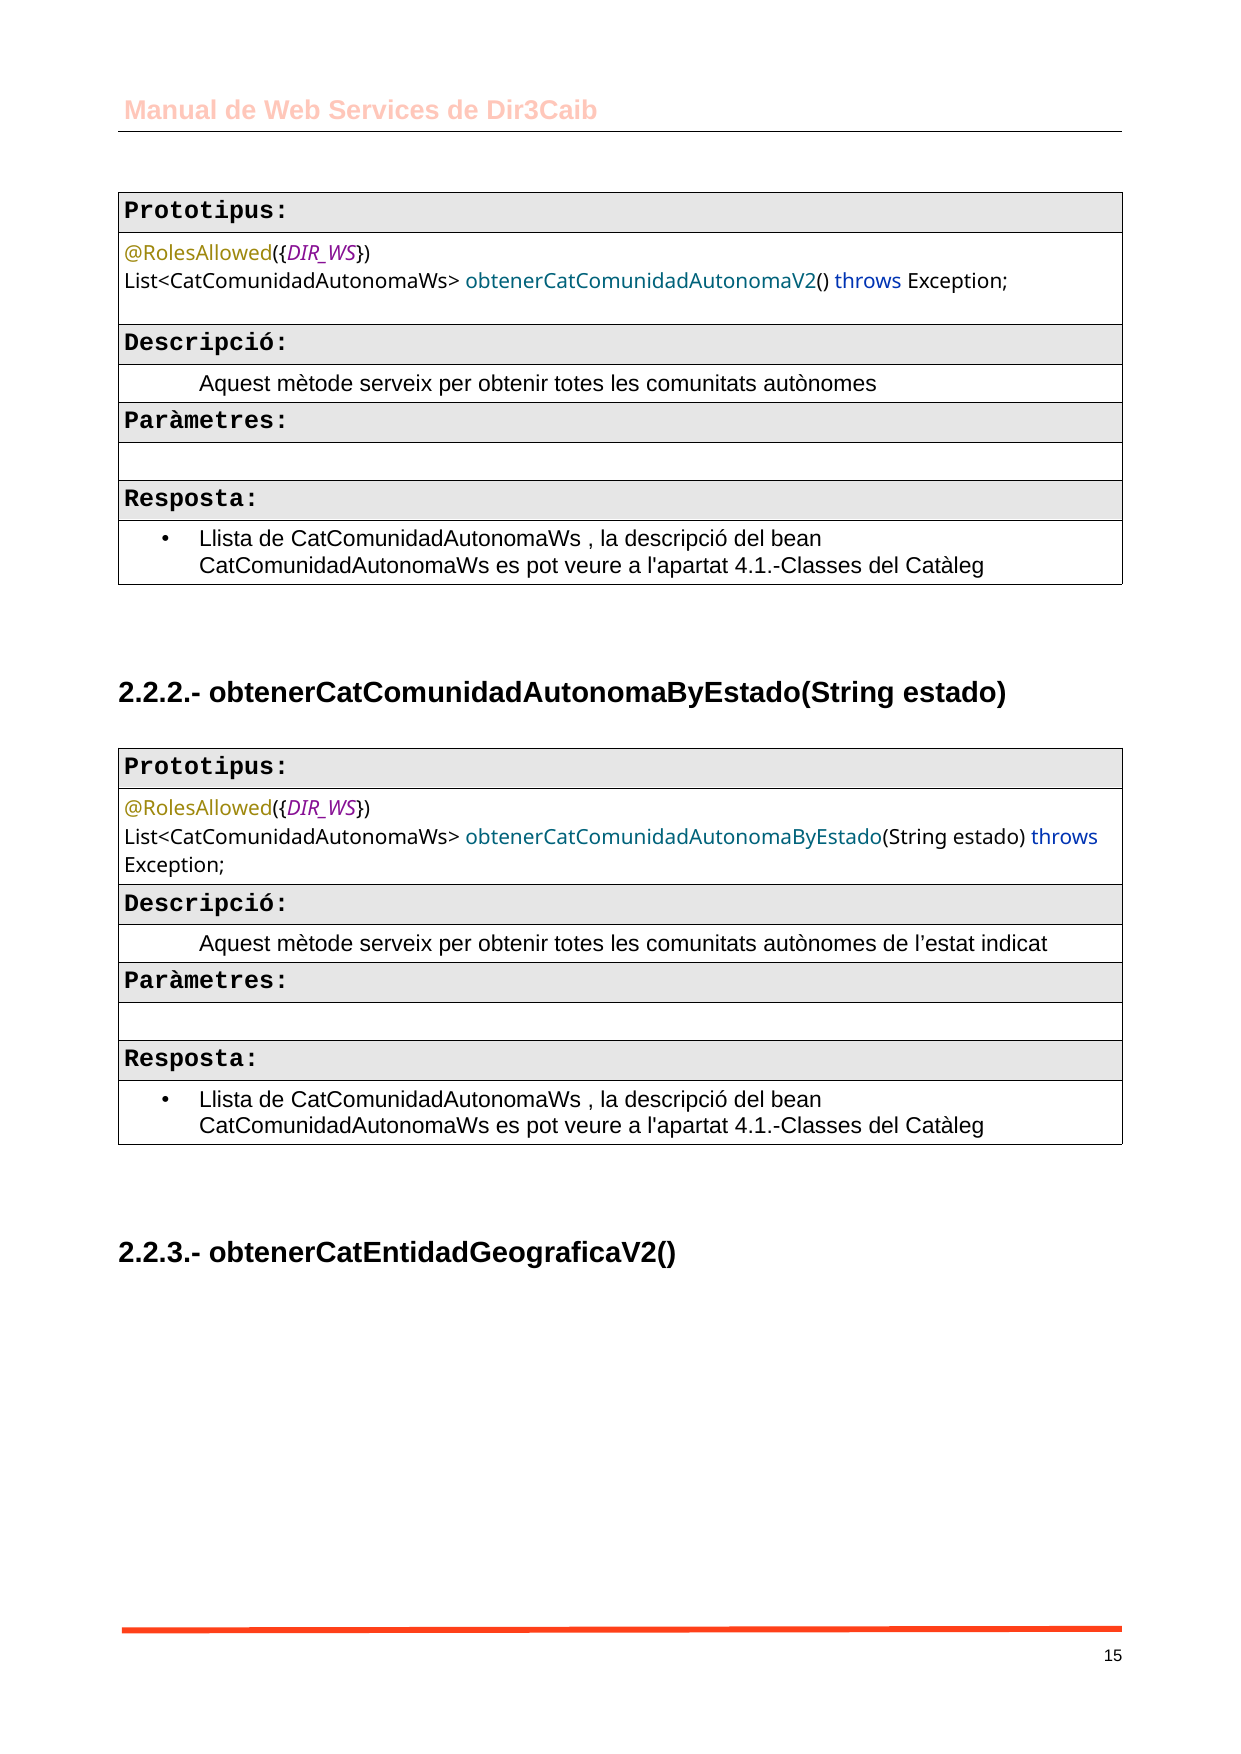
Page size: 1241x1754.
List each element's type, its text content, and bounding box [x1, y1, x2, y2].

table_cell Aquest mètode serveix per obtenir totes les comunitats autònomes de l’estat indicat [119, 925, 1122, 962]
table_cell Descripció: [119, 885, 1122, 924]
table_cell @RolesAllowed({DIR_WS}) List<CatComunidadAutonomaWs> obtenerCatComunidadAutonomaByEstado(String estado) throws Exception; [119, 789, 1122, 884]
table_cell Paràmetres: [119, 403, 1122, 442]
table_cell [119, 443, 1122, 480]
table_header Prototipus: [119, 193, 1122, 232]
subtitle obtenerCatEntidadGeograficaV2() [118, 1236, 1122, 1269]
table_cell Aquest mètode serveix per obtenir totes les comunitats autònomes [119, 365, 1122, 402]
table_cell Llista de CatComunidadAutonomaWs , la descripció del bean CatComunidadAutonomaWs es pot veure a l'apartat 4.1.-Classes del Catàleg [119, 521, 1122, 584]
table_header Prototipus: [119, 749, 1122, 787]
table_cell @RolesAllowed({DIR_WS}) List<CatComunidadAutonomaWs> obtenerCatComunidadAutonomaV2() throws Exception; [119, 233, 1122, 324]
table_cell Descripció: [119, 325, 1122, 364]
subtitle obtenerCatComunidadAutonomaByEstado(String estado) [118, 675, 1122, 709]
table_cell Paràmetres: [119, 963, 1122, 1002]
table_cell Resposta: [119, 1041, 1122, 1080]
table_cell [119, 1003, 1122, 1040]
table_cell Resposta: [119, 481, 1122, 519]
table_cell Llista de CatComunidadAutonomaWs , la descripció del bean CatComunidadAutonomaWs es pot veure a l'apartat 4.1.-Classes del Catàleg [119, 1081, 1122, 1144]
